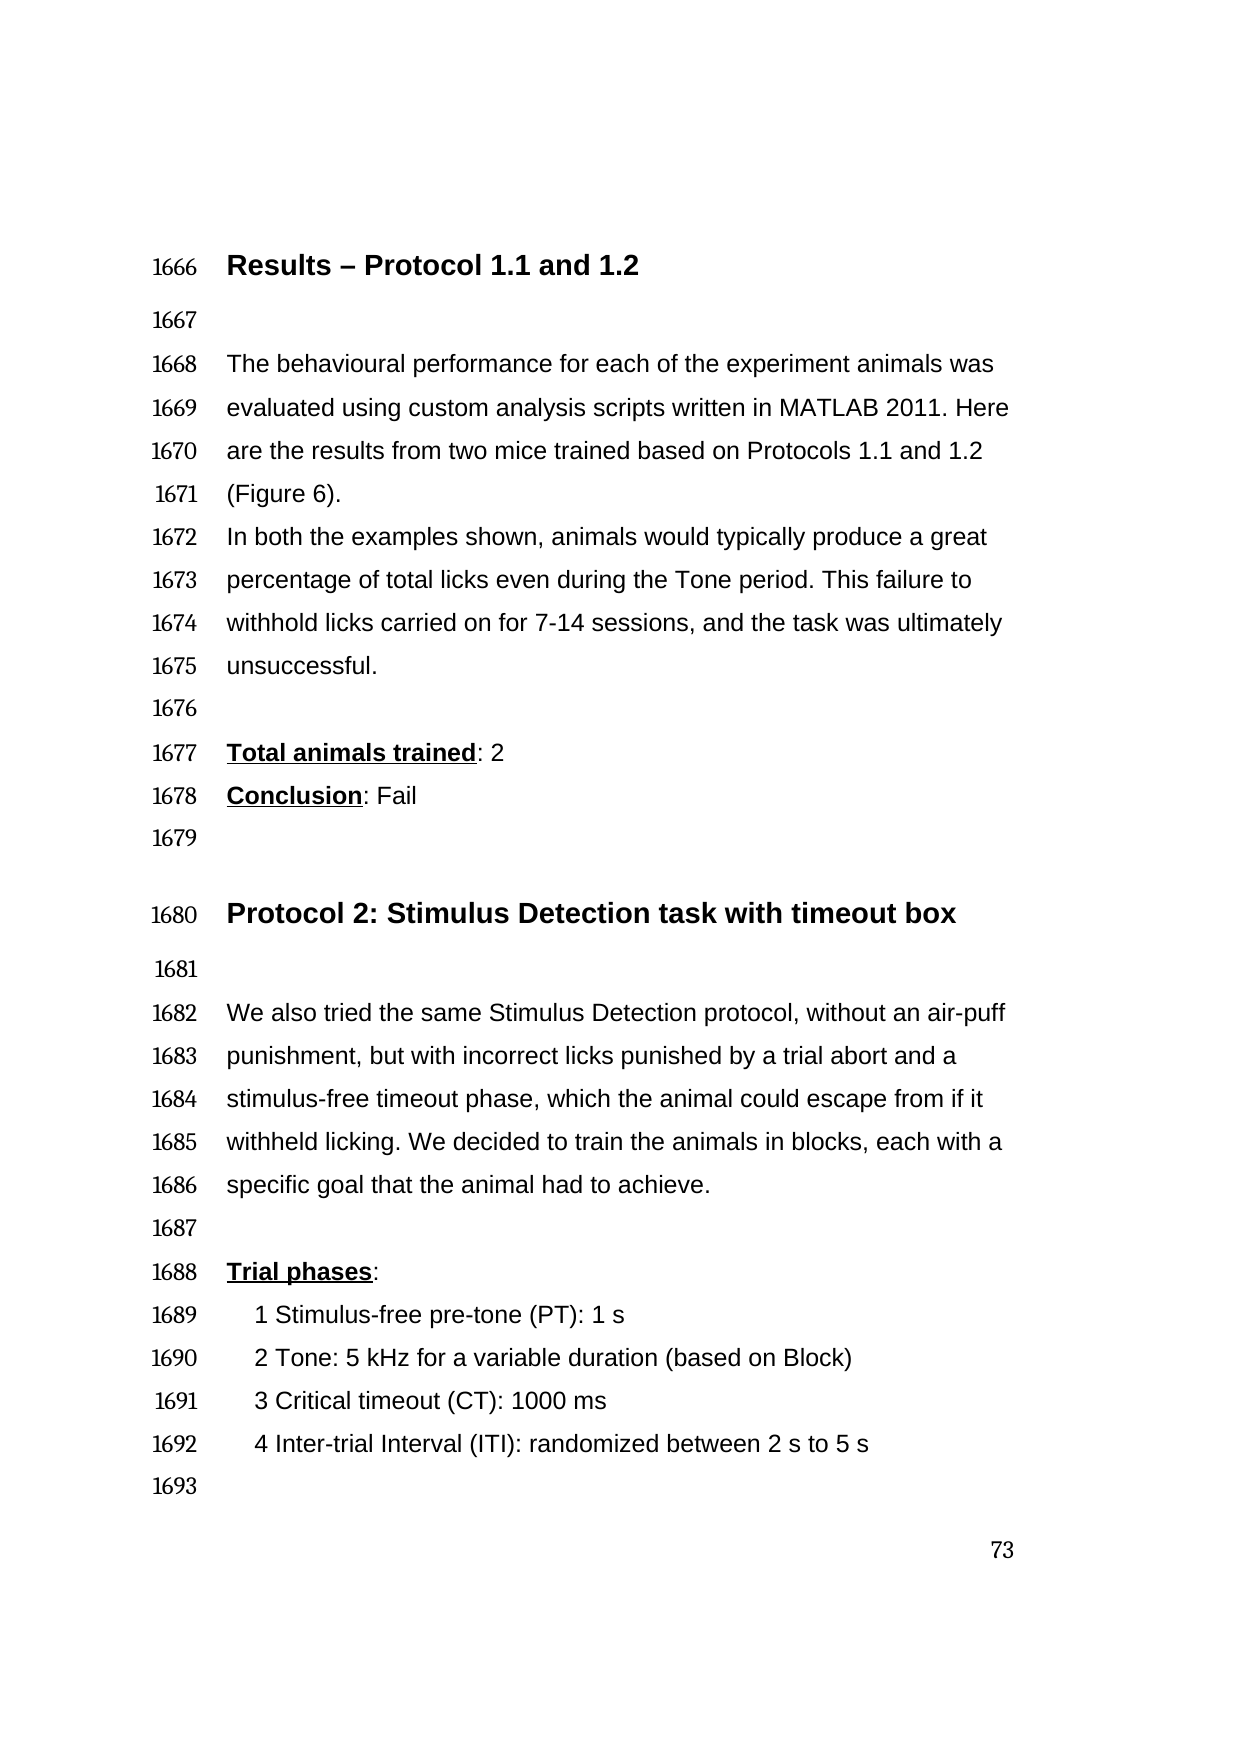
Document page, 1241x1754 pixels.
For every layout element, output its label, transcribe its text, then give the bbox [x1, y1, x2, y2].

text Total animals trained: 2 [226, 737, 1014, 766]
text In both the examples shown, animals would typically produce a great percentage of total licks even during the Tone period. This failure to withhold licks carried on for 7-14 sessions, and the task was ultimately unsuccessful. [226, 522, 1014, 680]
text 1 Stimulus-free pre-tone (PT): 1 s [226, 1300, 1014, 1328]
text We also tried the same Stimulus Detection protocol, without an air-puff punishment, but with incorrect licks punished by a trial abort and a stimulus-free timeout phase, which the animal could escape from if it withheld licking. We decided to train the animals in blocks, each with a specific goal that the animal had to achieve. [226, 998, 1014, 1199]
subtitle Protocol 2: Stimulus Detection task with timeout box [226, 896, 1014, 929]
subtitle Results – Protocol 1.1 and 1.2 [226, 248, 1014, 281]
text The behavioural performance for each of the experiment animals was evaluated using custom analysis scripts written in MATLAB 2011. Here are the results from two mice trained based on Protocols 1.1 and 1.2 (Figure 6). [226, 349, 1014, 507]
text 2 Tone: 5 kHz for a variable duration (based on Block) [226, 1343, 1014, 1372]
text Trial phases: [226, 1257, 1014, 1285]
text 3 Critical timeout (CT): 1000 ms [226, 1386, 1014, 1415]
text 4 Inter-trial Interval (ITI): randomized between 2 s to 5 s [226, 1429, 1014, 1458]
text Conclusion: Fail [226, 781, 1014, 809]
